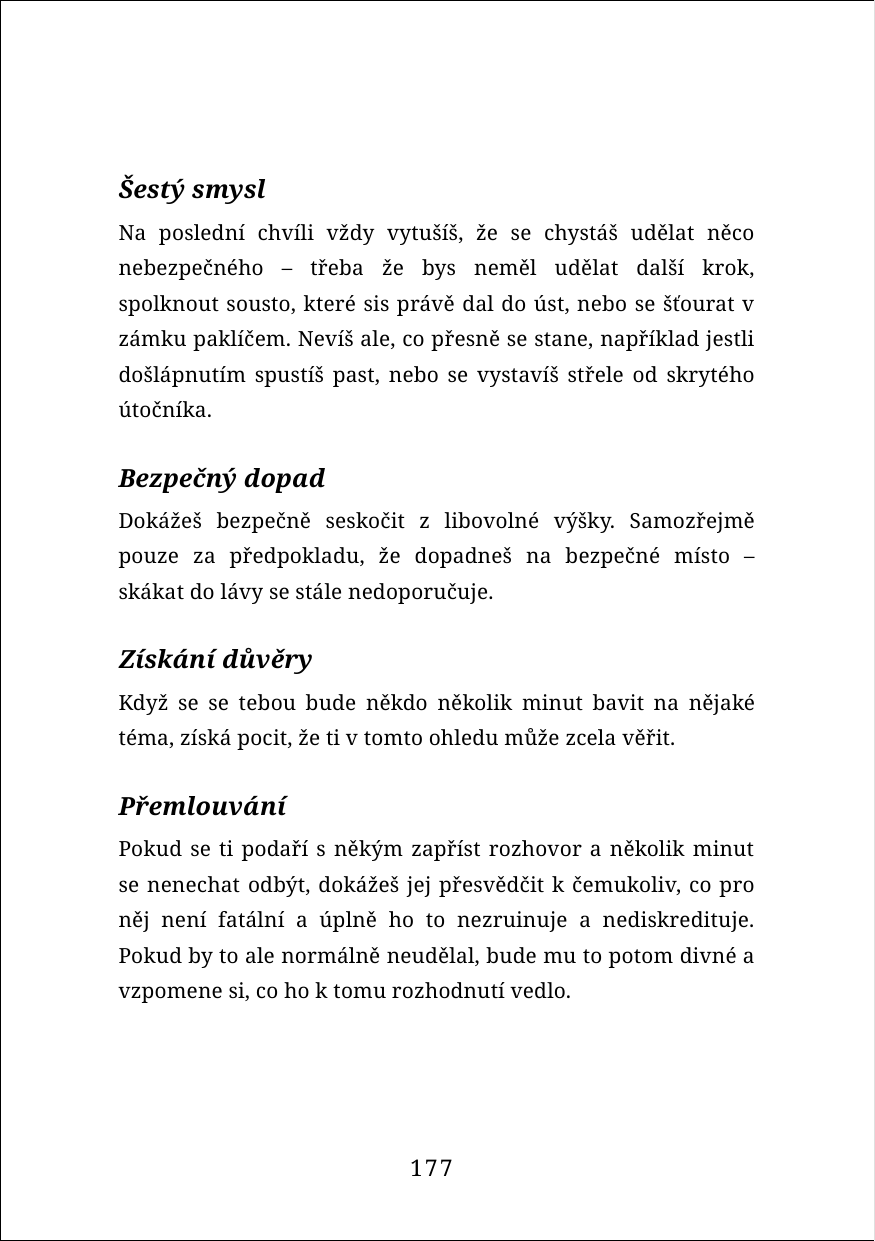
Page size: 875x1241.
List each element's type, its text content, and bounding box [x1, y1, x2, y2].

text Když se se tebou bude někdo několik minut bavit na nějaké téma, získá pocit, že ti v tomto ohledu může zcela věřit. [118, 688, 756, 752]
subtitle Získání důvěry [118, 642, 756, 676]
subtitle Přemlouvání [118, 788, 756, 822]
text Na poslední chvíli vždy vytušíš, že se chystáš udělat něco nebezpečného – třeba že bys neměl udělat další krok, spolknout sousto, které sis právě dal do úst, nebo se šťourat v zámku paklíčem. Nevíš ale, co přesně se stane, například jestli došlápnutím spustíš past, nebo se vystavíš střele od skrytého útočníka. [118, 218, 756, 424]
text Dokážeš bezpečně seskočit z libovolné výšky. Samozřejmě pouze za předpokladu, že dopadneš na bezpečné místo – skákat do lávy se stále nedoporučuje. [118, 506, 756, 606]
subtitle Bezpečný dopad [118, 460, 756, 494]
text Pokud se ti podaří s někým zapříst rozhovor a několik minut se nenechat odbýt, dokážeš jej přesvědčit k čemukoliv, co pro něj není fatální a úplně ho to nezruinuje a nediskredituje. Pokud by to ale normálně neudělal, bude mu to potom divné a vzpomene si, co ho k tomu rozhodnutí vedlo. [118, 834, 756, 1005]
subtitle Šestý smysl [118, 172, 756, 206]
